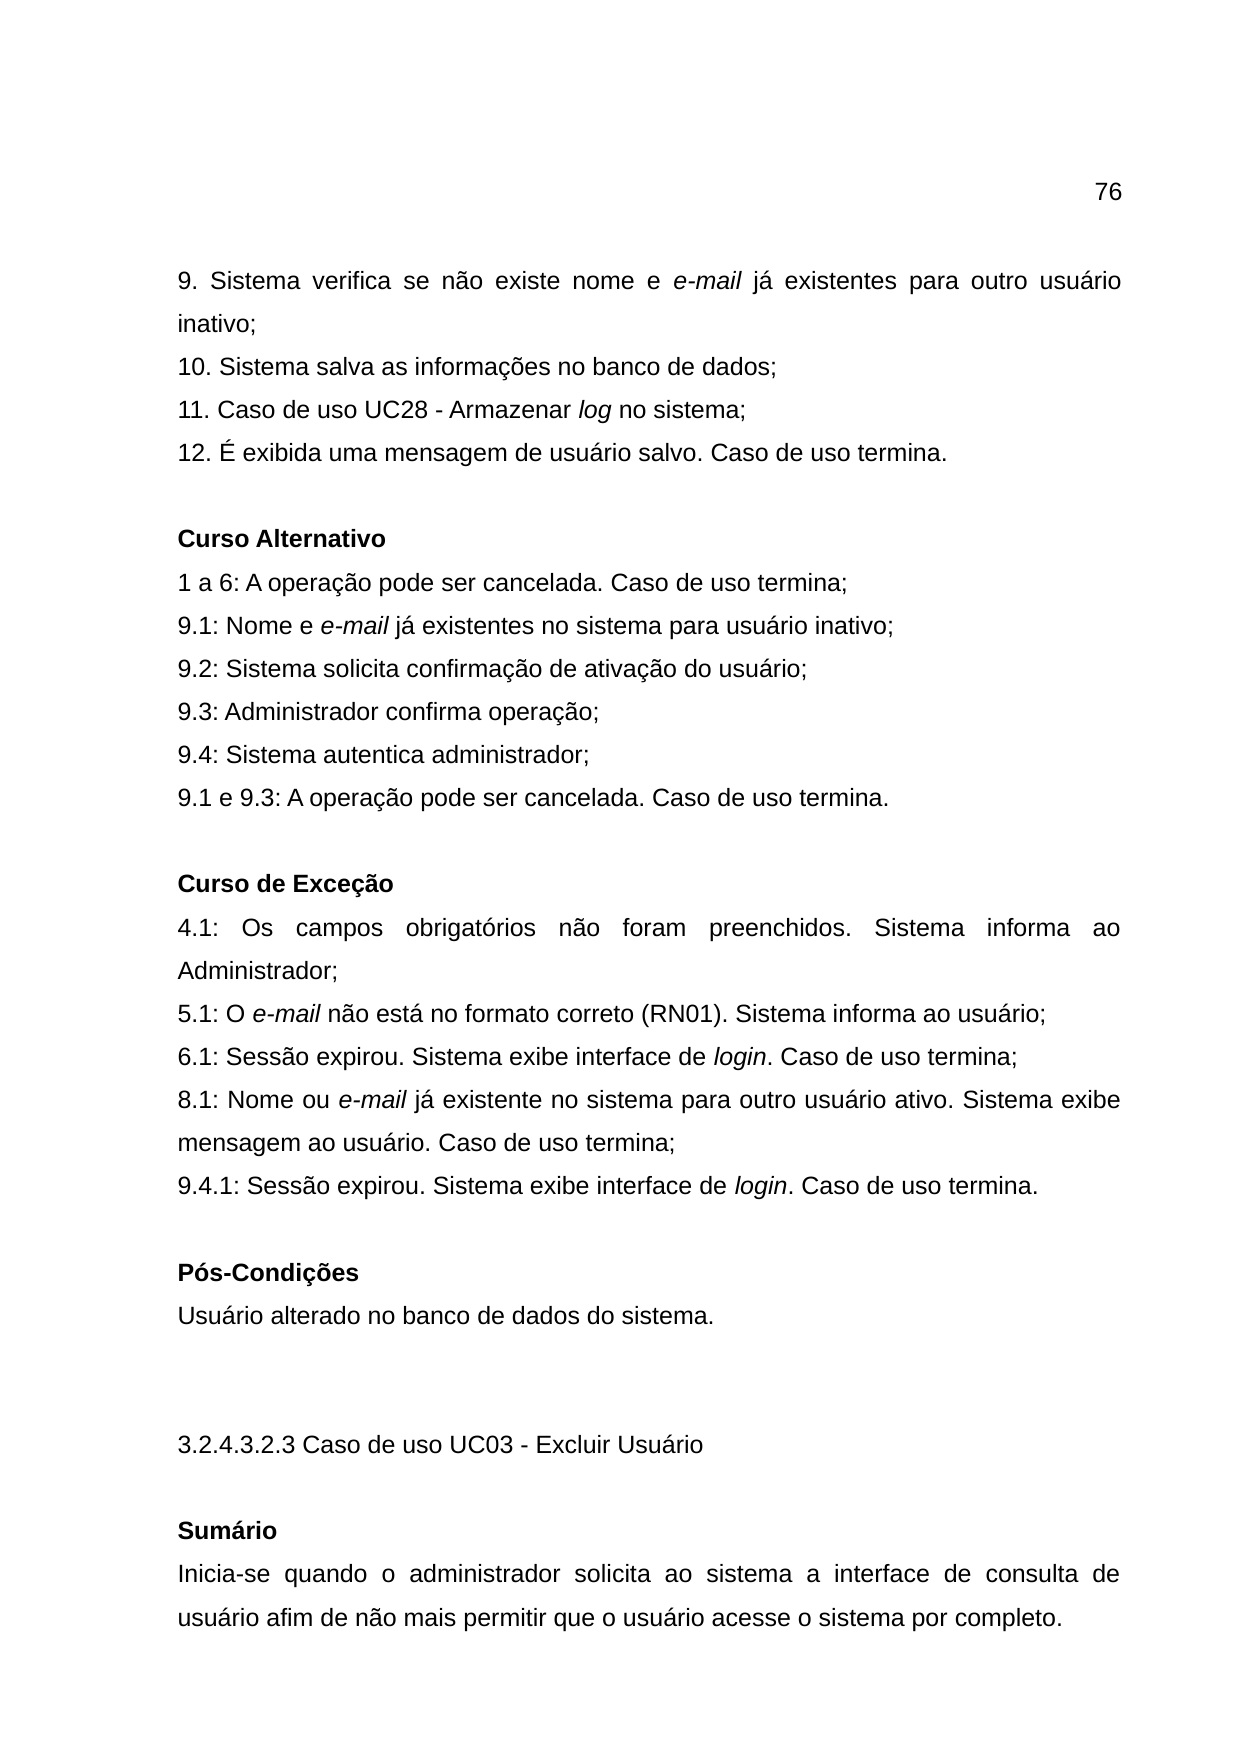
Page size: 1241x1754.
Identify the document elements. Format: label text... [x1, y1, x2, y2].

text 9.1 e 9.3: A operação pode ser cancelada. Caso de uso termina. [177, 783, 1122, 812]
text 9.4: Sistema autentica administrador; [177, 740, 1122, 769]
text Curso Alternativo [177, 524, 1122, 553]
text 8.1: Nome ou e-mail já existente no sistema para outro usuário ativo. Sistema exibe mensagem ao usuário. Caso de uso termina; [177, 1085, 1122, 1157]
text 9.2: Sistema solicita confirmação de ativação do usuário; [177, 654, 1122, 683]
text Sumário [177, 1516, 1122, 1545]
text 10. Sistema salva as informações no banco de dados; [177, 352, 1122, 381]
text 9.3: Administrador confirma operação; [177, 697, 1122, 726]
text 4.1: Os campos obrigatórios não foram preenchidos. Sistema informa ao Administrador; [177, 913, 1122, 984]
text Inicia-se quando o administrador solicita ao sistema a interface de consulta de usuário afim de não mais permitir que o usuário acesse o sistema por completo. [177, 1559, 1122, 1631]
text 9.1: Nome e e-mail já existentes no sistema para usuário inativo; [177, 611, 1122, 639]
text 6.1: Sessão expirou. Sistema exibe interface de login. Caso de uso termina; [177, 1042, 1122, 1071]
text 3.2.4.3.2.3 Caso de uso UC03 - Excluir Usuário [177, 1430, 1122, 1459]
text Pós-Condições [177, 1258, 1122, 1286]
text 1 a 6: A operação pode ser cancelada. Caso de uso termina; [177, 568, 1122, 596]
text 11. Caso de uso UC28 - Armazenar log no sistema; [177, 395, 1122, 424]
text 12. É exibida uma mensagem de usuário salvo. Caso de uso termina. [177, 438, 1122, 467]
text 9. Sistema verifica se não existe nome e e-mail já existentes para outro usuário inativo; [177, 266, 1122, 338]
text 9.4.1: Sessão expirou. Sistema exibe interface de login. Caso de uso termina. [177, 1171, 1122, 1200]
text 5.1: O e-mail não está no formato correto (RN01). Sistema informa ao usuário; [177, 999, 1122, 1028]
text Usuário alterado no banco de dados do sistema. [177, 1301, 1122, 1329]
text Curso de Exceção [177, 869, 1122, 898]
